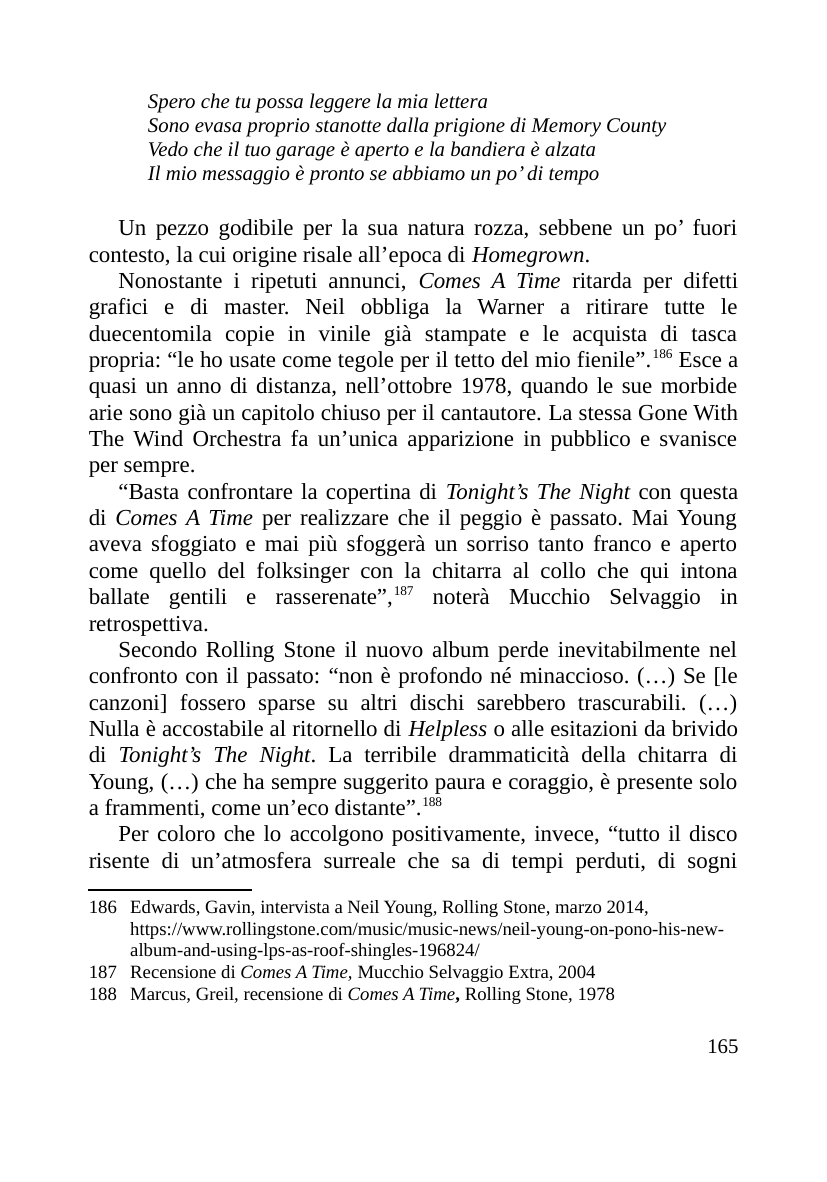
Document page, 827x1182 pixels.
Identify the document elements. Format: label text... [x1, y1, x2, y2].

text Nonostante i ripetuti annunci, Comes A Time ritarda per difetti grafici e di master. Neil obbliga la Warner a ritirare tutte le duecentomila copie in vinile già stampate e le acquista di tasca propria: “le ho usate come tegole per il tetto del mio fienile”. Esce a quasi un anno di distanza, nell’ottobre 1978, quando le sue morbide arie sono già un capitolo chiuso per il cantautore. La stessa Gone With The Wind Orchestra fa un’unica apparizione in pubblico e svanisce per sempre. [88, 267, 738, 478]
text Un pezzo godibile per la sua natura rozza, sebbene un po’ fuori contesto, la cui origine risale all’epoca di Homegrown. [88, 214, 738, 267]
text Secondo Rolling Stone il nuovo album perde inevitabilmente nel confronto con il passato: “non è profondo né minaccioso. (…) Se [le canzoni] fossero sparse su altri dischi sarebbero trascurabili. (…) Nulla è accostabile al ritornello di Helpless o alle esitazioni da brivido di Tonight’s The Night. La terribile drammaticità della chitarra di Young, (…) che ha sempre suggerito paura e coraggio, è presente solo a frammenti, come un’eco distante”. [88, 636, 738, 820]
text Marcus, Greil, recensione di Comes A Time, Rolling Stone, 1978 [88, 982, 738, 1004]
text Sono evasa proprio stanotte dalla prigione di Memory County [88, 113, 738, 137]
text “Basta confrontare la copertina di Tonight’s The Night con questa di Comes A Time per realizzare che il peggio è passato. Mai Young aveva sfoggiato e mai più sfoggerà un sorriso tanto franco e aperto come quello del folksinger con la chitarra al collo che qui intona ballate gentili e rasserenate”, noterà Mucchio Selvaggio in retrospettiva. [88, 478, 738, 636]
text Edwards, Gavin, intervista a Neil Young, Rolling Stone, marzo 2014, https://www.rollingstone.com/music/music-news/neil-young-on-pono-his-new-album-and-using-lps-as-roof-shingles-196824/ [88, 896, 738, 961]
text Per coloro che lo accolgono positivamente, invece, “tutto il disco risente di un’atmosfera surreale che sa di tempi perduti, di sogni [88, 820, 738, 873]
text Il mio messaggio è pronto se abbiamo un po’ di tempo [88, 161, 738, 185]
text Vedo che il tuo garage è aperto e la bandiera è alzata [88, 137, 738, 161]
text Spero che tu possa leggere la mia lettera [88, 88, 738, 113]
text Recensione di Comes A Time, Mucchio Selvaggio Extra, 2004 [88, 961, 738, 982]
